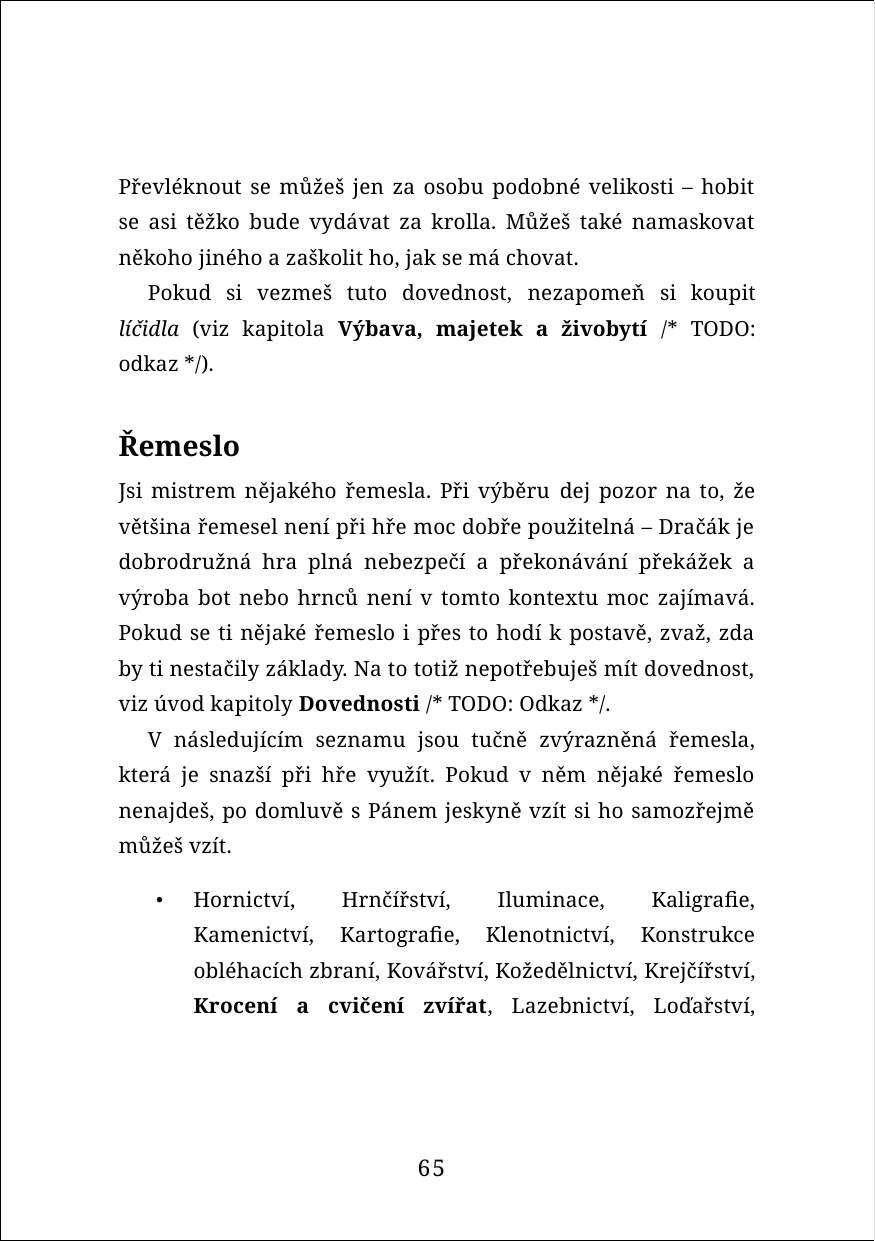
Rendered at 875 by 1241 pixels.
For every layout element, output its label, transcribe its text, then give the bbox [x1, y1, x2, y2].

text Převléknout se můžeš jen za osobu podobné velikosti – hobit se asi těžko bude vydávat za krolla. Můžeš také namaskovat někoho jiného a zaškolit ho, jak se má chovat. Pokud si vezmeš tuto dovednost, nezapomeň si koupit líčidla (viz kapitola Výbava, majetek a živobytí /* TODO: odkaz */). [118, 172, 756, 378]
list Hornictví, Hrnčířství, Iluminace, Kaligrafie, Kamenictví, Kartografie, Klenotnictví, Konstrukce obléhacích zbraní, Kovářství, Kožedělnictví, Krejčířství, Krocení a cvičení zvířat, Lazebnictví, Loďařství, [156, 885, 756, 1020]
subtitle Řemeslo [118, 426, 756, 464]
text Jsi mistrem nějakého řemesla. Při výběru dej pozor na to, že většina řemesel není při hře moc dobře použitelná – Dračák je dobrodružná hra plná nebezpečí a překonávání překážek a výroba bot nebo hrnců není v tomto kontextu moc zajímavá. Pokud se ti nějaké řemeslo i přes to hodí k postavě, zvaž, zda by ti nestačily základy. Na to totiž nepotřebuješ mít dovednost, viz úvod kapitoly Dovednosti /* TODO: Odkaz */. V následujícím seznamu jsou tučně zvýrazněná řemesla, která je snazší při hře využít. Pokud v něm nějaké řemeslo nenajdeš, po domluvě s Pánem jeskyně vzít si ho samozřejmě můžeš vzít. [118, 476, 756, 860]
